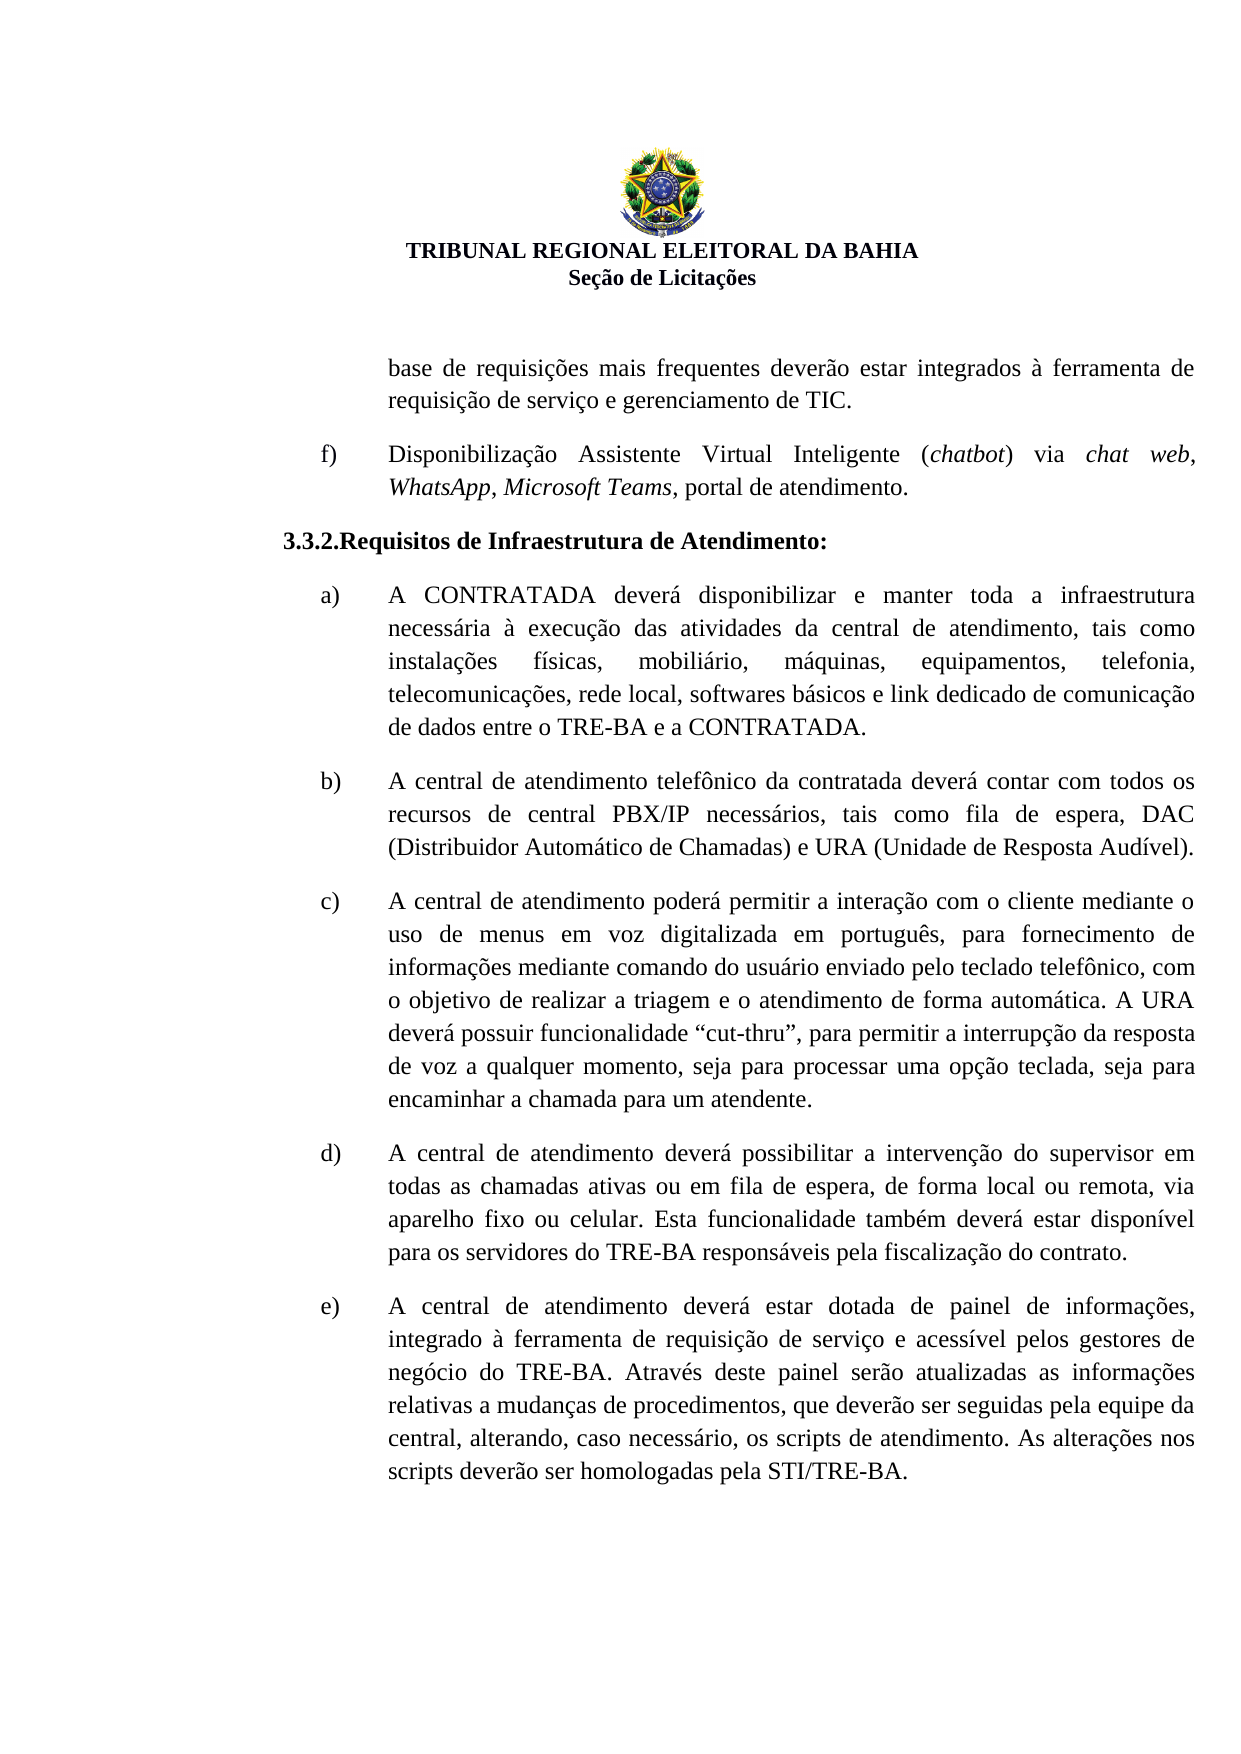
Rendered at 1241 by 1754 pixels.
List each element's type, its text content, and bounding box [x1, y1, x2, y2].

list Requisitos de Infraestrutura de Atendimento: [283, 526, 1196, 555]
list A central de atendimento poderá permitir a interação com o cliente mediante o uso de menus em voz digitalizada em português, para fornecimento de informações mediante comando do usuário enviado pelo teclado telefônico, com o objetivo de realizar a triagem e o atendimento de forma automática. A URA deverá possuir funcionalidade “cut-thru”, para permitir a interrupção da resposta de voz a qualquer momento, seja para processar uma opção teclada, seja para encaminhar a chamada para um atendente. [320, 886, 1196, 1113]
list A central de atendimento deverá estar dotada de painel de informações, integrado à ferramenta de requisição de serviço e acessível pelos gestores de negócio do TRE-BA. Através deste painel serão atualizadas as informações relativas a mudanças de procedimentos, que deverão ser seguidas pela equipe da central, alterando, caso necessário, os scripts de atendimento. As alterações nos scripts deverão ser homologadas pela STI/TRE-BA. [320, 1291, 1196, 1485]
list A CONTRATADA deverá disponibilizar e manter toda a infraestrutura necessária à execução das atividades da central de atendimento, tais como instalações físicas, mobiliário, máquinas, equipamentos, telefonia, telecomunicações, rede local, softwares básicos e link dedicado de comunicação de dados entre o TRE-BA e a CONTRATADA. [320, 580, 1196, 741]
list A central de atendimento telefônico da contratada deverá contar com todos os recursos de central PBX/IP necessários, tais como fila de espera, DAC (Distribuidor Automático de Chamadas) e URA (Unidade de Resposta Audível). [320, 766, 1196, 861]
list Disponibilização Assistente Virtual Inteligente (chatbot) via chat web, WhatsApp, Microsoft Teams, portal de atendimento. [320, 439, 1196, 501]
list A central de atendimento deverá possibilitar a intervenção do supervisor em todas as chamadas ativas ou em fila de espera, de forma local ou remota, via aparelho fixo ou celular. Esta funcionalidade também deverá estar disponível para os servidores do TRE-BA responsáveis pela fiscalização do contrato. [320, 1138, 1196, 1266]
list base de requisições mais frequentes deverão estar integrados à ferramenta de requisição de serviço e gerenciamento de TIC. [320, 353, 1196, 414]
